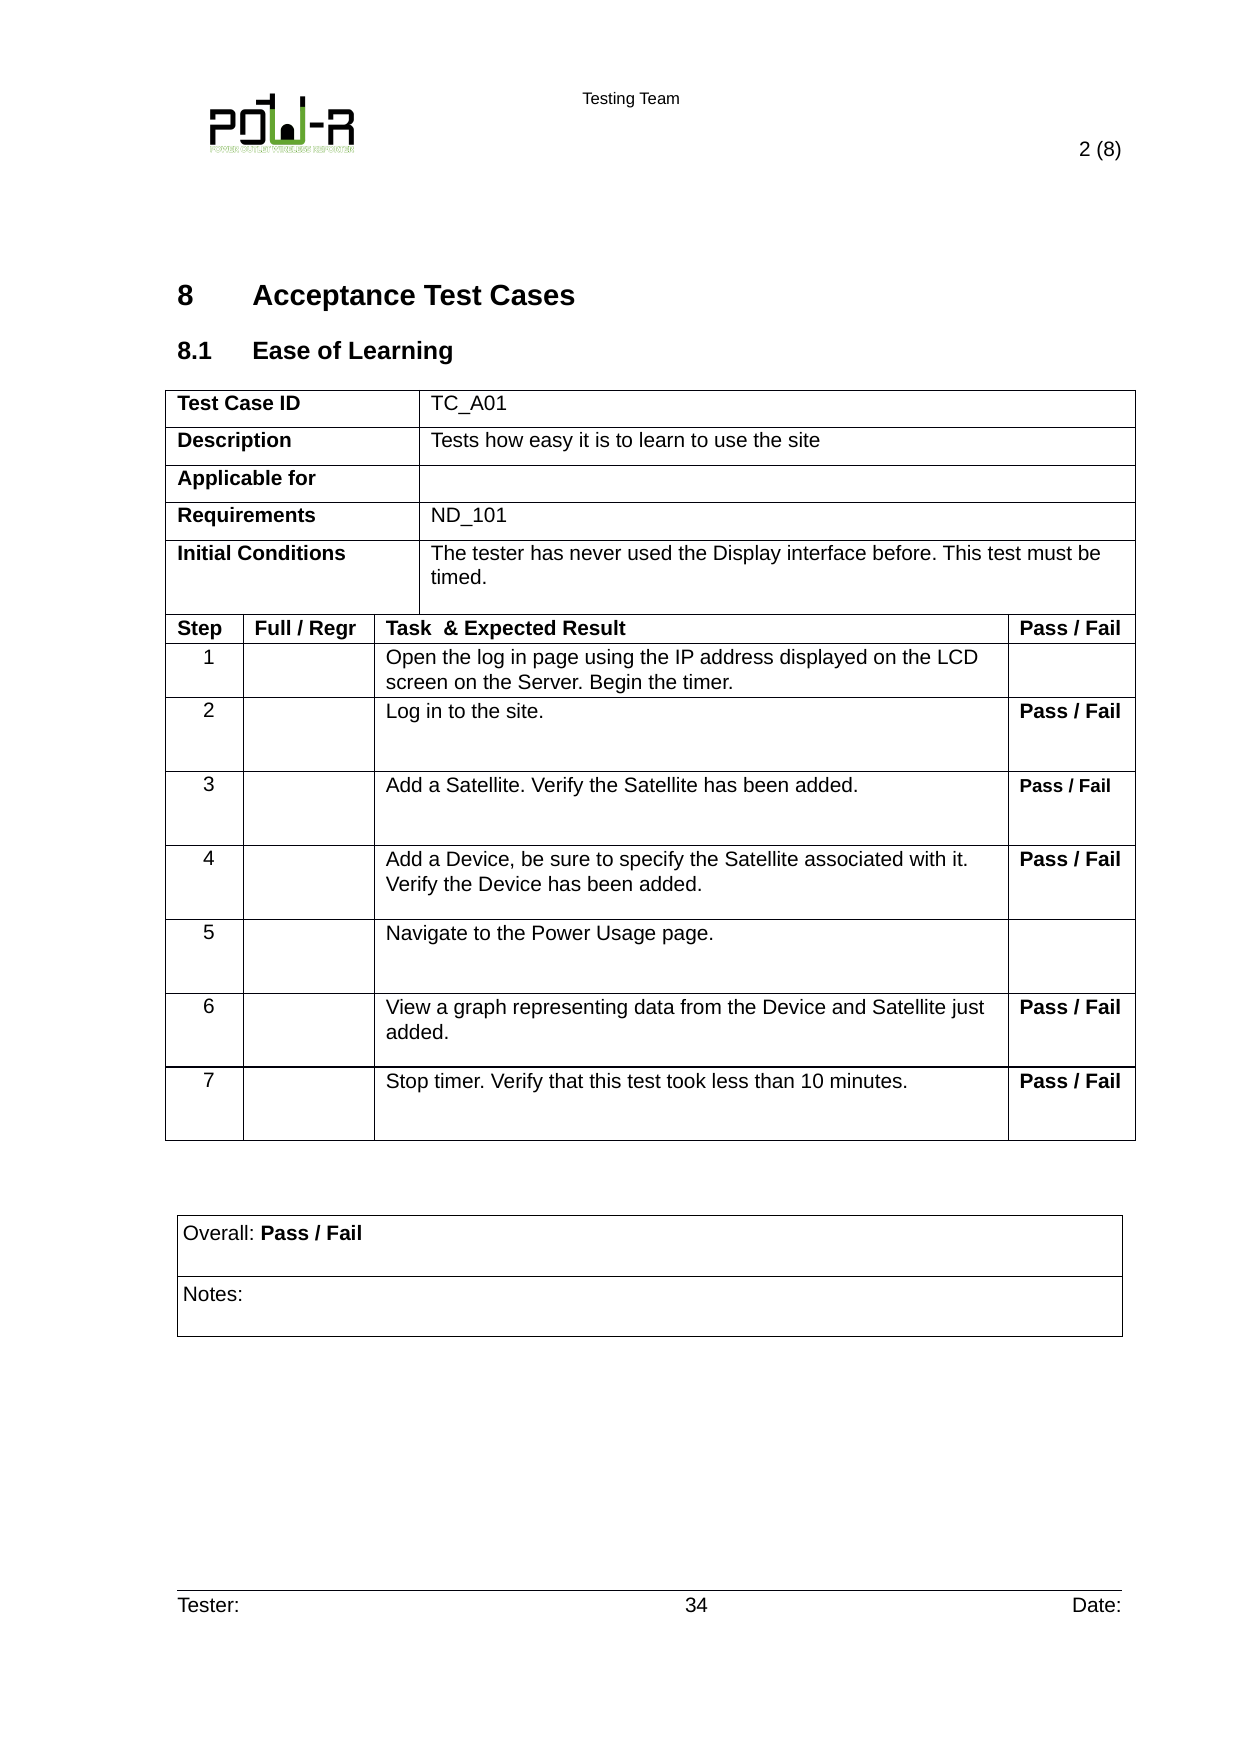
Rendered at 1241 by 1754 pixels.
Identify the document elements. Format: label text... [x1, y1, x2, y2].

subtitle Acceptance Test Cases [177, 277, 1122, 311]
table_cell Pass / Fail [1009, 772, 1135, 844]
table_cell Task & Expected Result [375, 615, 1008, 643]
table_cell [420, 466, 1135, 502]
table_cell The tester has never used the Display interface before. This test must be timed. [420, 541, 1135, 614]
table_cell [244, 698, 374, 771]
table_cell [244, 1068, 374, 1140]
table_cell [244, 772, 374, 844]
table_cell Tests how easy it is to learn to use the site [420, 428, 1135, 465]
table_cell [244, 644, 374, 697]
table_cell Pass / Fail [1009, 615, 1135, 643]
table_cell ND_101 [420, 503, 1135, 540]
table_cell [244, 920, 374, 992]
table_cell Add a Device, be sure to specify the Satellite associated with it. Verify the Device has been added. [375, 846, 1008, 918]
table_cell Full / Regr [244, 615, 374, 643]
table_cell Navigate to the Power Usage page. [375, 920, 1008, 992]
table_cell [166, 994, 243, 1066]
table_cell Log in to the site. [375, 698, 1008, 771]
table_cell Add a Satellite. Verify the Satellite has been added. [375, 772, 1008, 844]
table_cell Step [166, 615, 243, 643]
table_cell [166, 644, 243, 697]
table_cell Pass / Fail [1009, 994, 1135, 1066]
table_cell Description [166, 428, 419, 465]
table_cell [166, 772, 243, 844]
table_cell Stop timer. Verify that this test took less than 10 minutes. [375, 1068, 1008, 1140]
table_cell [244, 994, 374, 1066]
table_cell [1009, 920, 1135, 992]
table_cell [1009, 644, 1135, 697]
table_header TC_A01 [420, 391, 1135, 427]
picture [206, 88, 358, 157]
table_header Test Case ID [166, 391, 419, 427]
table_cell Pass / Fail [1009, 846, 1135, 918]
table_cell Pass / Fail [1009, 698, 1135, 771]
table_cell Pass / Fail [1009, 1068, 1135, 1140]
table_cell Open the log in page using the IP address displayed on the LCD screen on the Server. Begin the timer. [375, 644, 1008, 697]
table_cell Applicable for [166, 466, 419, 502]
table_cell Requirements [166, 503, 419, 540]
table_cell [244, 846, 374, 918]
subtitle Ease of Learning [177, 336, 1122, 365]
table_cell [166, 1068, 243, 1140]
table_cell [166, 920, 243, 992]
table_cell [166, 698, 243, 771]
table_header Overall: Pass / Fail [178, 1216, 1122, 1276]
table_cell Notes: [178, 1277, 1122, 1336]
table_cell Initial Conditions [166, 541, 419, 614]
table_cell [166, 846, 243, 918]
table_cell View a graph representing data from the Device and Satellite just added. [375, 994, 1008, 1066]
